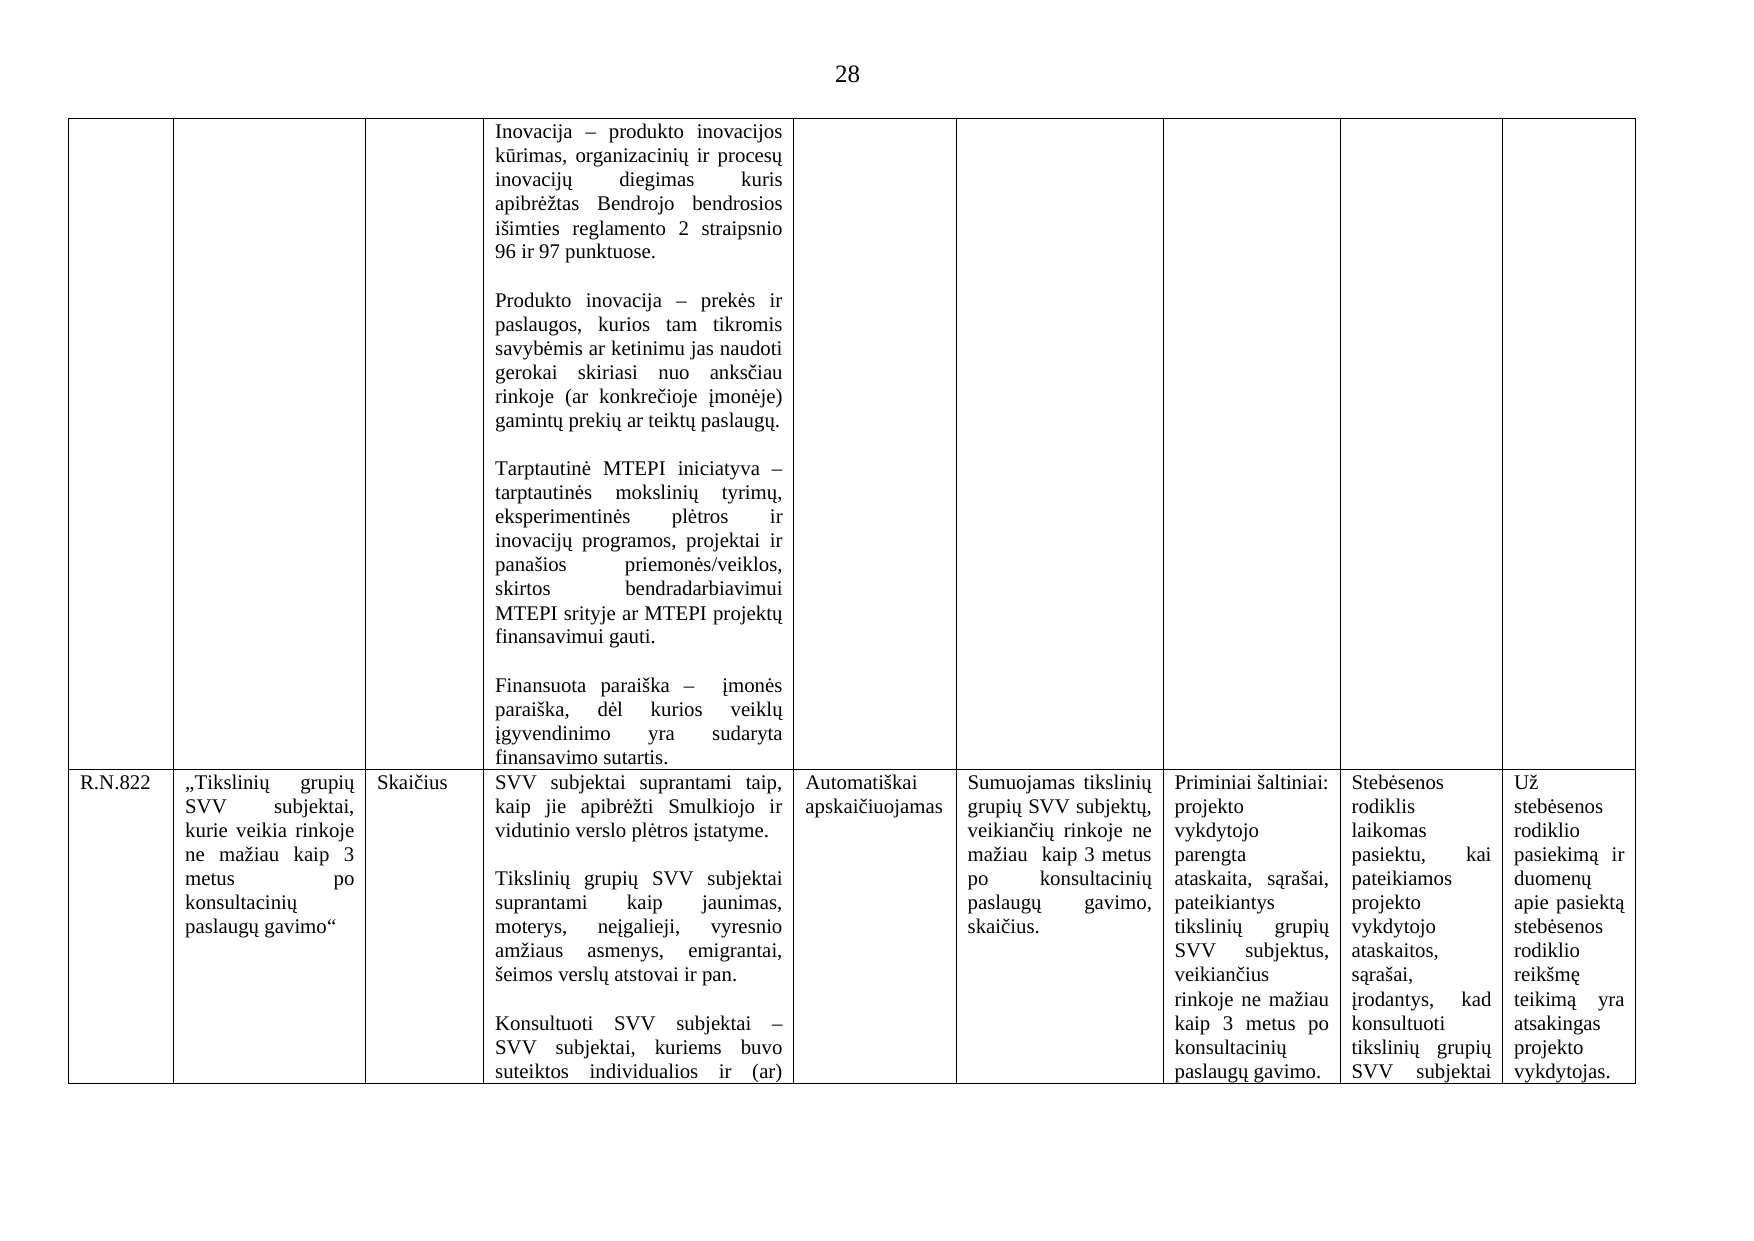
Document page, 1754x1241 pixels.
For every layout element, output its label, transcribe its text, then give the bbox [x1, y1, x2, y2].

table_cell [1341, 119, 1502, 769]
table_cell [1503, 119, 1635, 769]
table_cell SVV subjektai suprantami taip, kaip jie apibrėžti Smulkiojo ir vidutinio verslo plėtros įstatyme. Tikslinių grupių SVV subjektai suprantami kaip jaunimas, moterys, neįgalieji, vyresnio amžiaus asmenys, emigrantai, šeimos verslų atstovai ir pan. Konsultuoti SVV subjektai – SVV subjektai, kuriems buvo suteiktos individualios ir (ar) [484, 770, 793, 1083]
table_cell [69, 119, 173, 769]
table_cell [957, 119, 1163, 769]
table_cell Už stebėsenos rodiklio pasiekimą ir duomenų apie pasiektą stebėsenos rodiklio reikšmę teikimą yra atsakingas projekto vykdytojas. [1503, 770, 1635, 1083]
table_cell R.N.822 [69, 770, 173, 1083]
table_cell [1164, 119, 1340, 769]
table_cell Inovacija – produkto inovacijos kūrimas, organizacinių ir procesų inovacijų diegimas kuris apibrėžtas Bendrojo bendrosios išimties reglamento 2 straipsnio 96 ir 97 punktuose. Produkto inovacija – prekės ir paslaugos, kurios tam tikromis savybėmis ar ketinimu jas naudoti gerokai skiriasi nuo anksčiau rinkoje (ar konkrečioje įmonėje) gamintų prekių ar teiktų paslaugų. Tarptautinė MTEPI iniciatyva – tarptautinės mokslinių tyrimų, eksperimentinės plėtros ir inovacijų programos, projektai ir panašios priemonės/veiklos, skirtos bendradarbiavimui MTEPI srityje ar MTEPI projektų finansavimui gauti. Finansuota paraiška – įmonės paraiška, dėl kurios veiklų įgyvendinimo yra sudaryta finansavimo sutartis. [484, 119, 793, 769]
table_cell „Tikslinių grupių SVV subjektai, kurie veikia rinkoje ne mažiau kaip 3 metus po konsultacinių paslaugų gavimo“ [174, 770, 365, 1083]
table_cell Sumuojamas tikslinių grupių SVV subjektų, veikiančių rinkoje ne mažiau kaip 3 metus po konsultacinių paslaugų gavimo, skaičius. [957, 770, 1163, 1083]
table_cell Automatiškai apskaičiuojamas [794, 770, 956, 1083]
table_cell [794, 119, 956, 769]
table_cell Skaičius [366, 770, 483, 1083]
table_cell Priminiai šaltiniai: projekto vykdytojo parengta ataskaita, sąrašai, pateikiantys tikslinių grupių SVV subjektus, veikiančius rinkoje ne mažiau kaip 3 metus po konsultacinių paslaugų gavimo. [1164, 770, 1340, 1083]
table_cell [366, 119, 483, 769]
table_cell Stebėsenos rodiklis laikomas pasiektu, kai pateikiamos projekto vykdytojo ataskaitos, sąrašai, įrodantys, kad konsultuoti tikslinių grupių SVV subjektai [1341, 770, 1502, 1083]
table_cell [174, 119, 365, 769]
